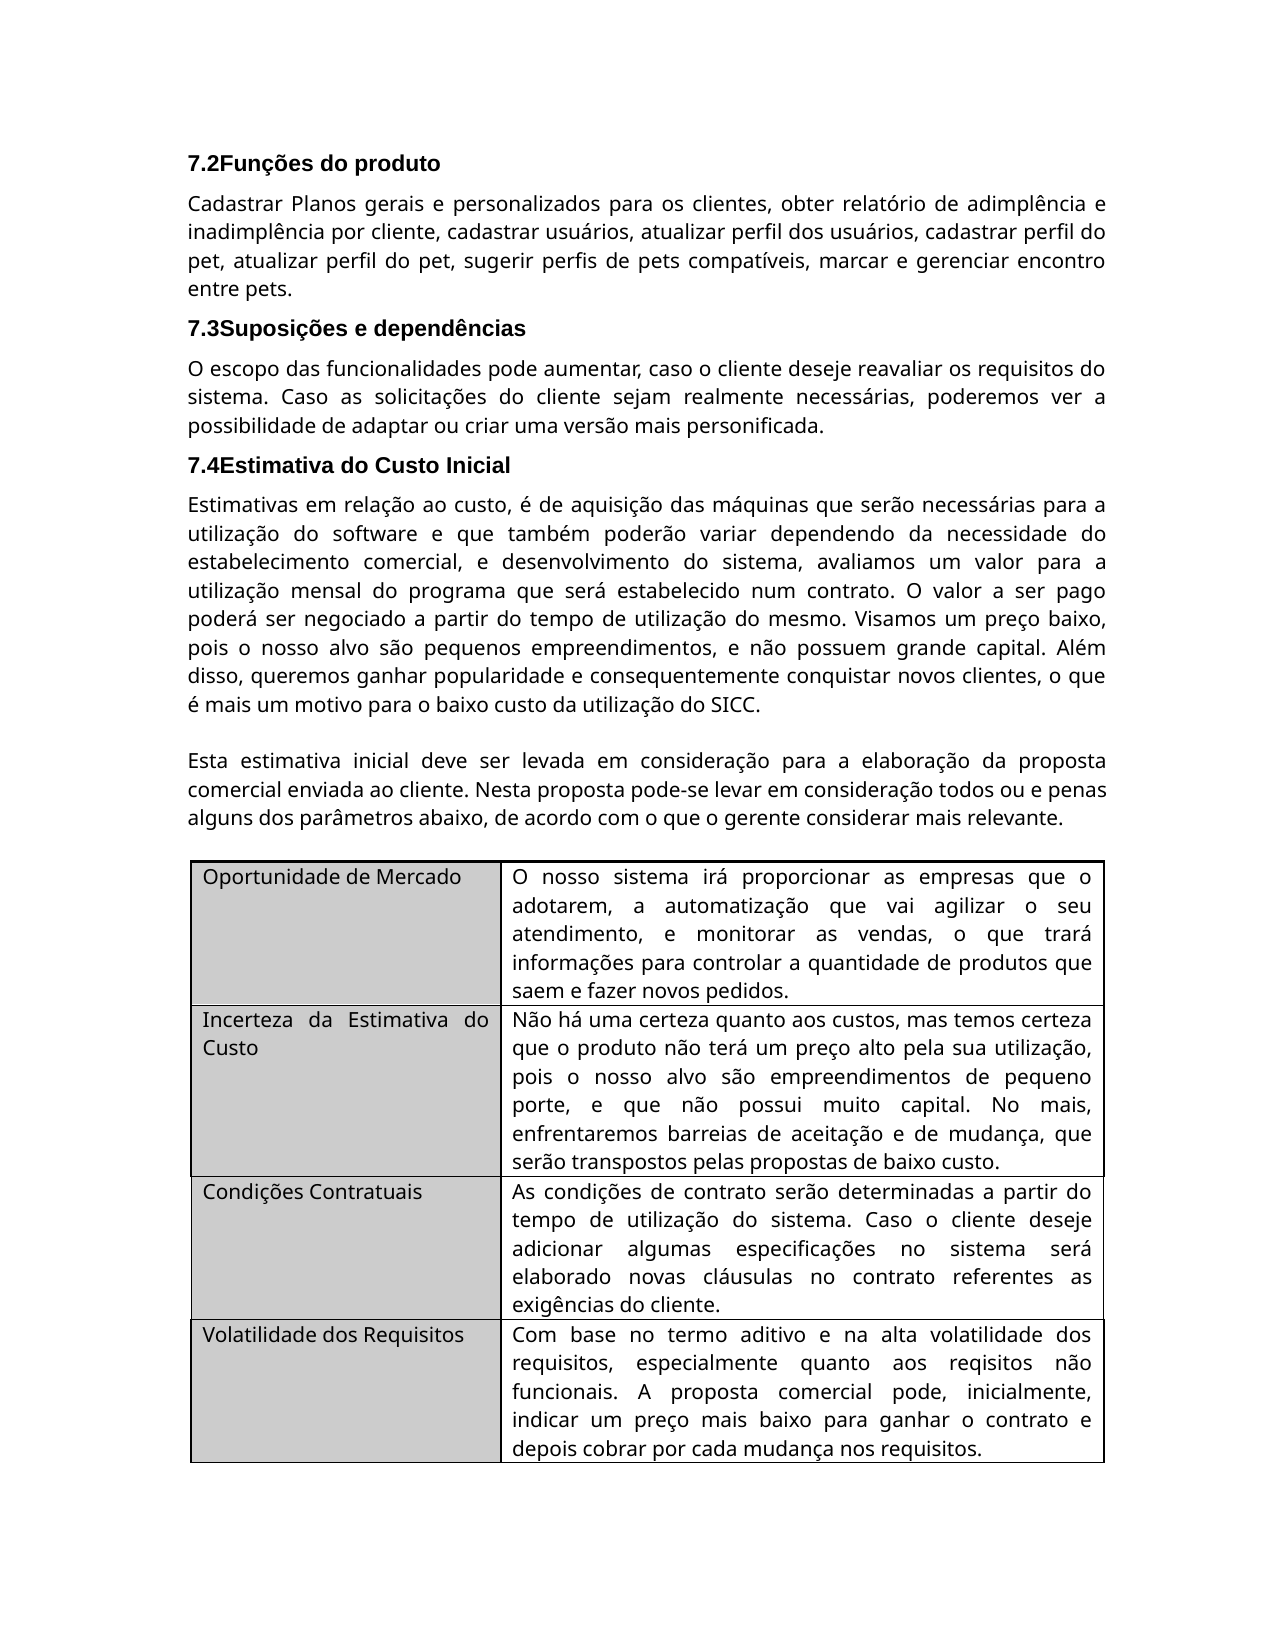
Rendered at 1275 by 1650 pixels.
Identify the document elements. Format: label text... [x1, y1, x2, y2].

subtitle Estimativa do Custo Inicial [187, 452, 1107, 478]
table_header Oportunidade de Mercado [192, 863, 500, 1004]
subtitle Suposições e dependências [187, 315, 1107, 341]
text O escopo das funcionalidades pode aumentar, caso o cliente deseje reavaliar os requisitos do sistema. Caso as solicitações do cliente sejam realmente necessárias, poderemos ver a possibilidade de adaptar ou criar uma versão mais personificada. [187, 354, 1107, 439]
text Estimativas em relação ao custo, é de aquisição das máquinas que serão necessárias para a utilização do software e que também poderão variar dependendo da necessidade do estabelecimento comercial, e desenvolvimento do sistema, avaliamos um valor para a utilização mensal do programa que será estabelecido num contrato. O valor a ser pago poderá ser negociado a partir do tempo de utilização do mesmo. Visamos um preço baixo, pois o nosso alvo são pequenos empreendimentos, e não possuem grande capital. Além disso, queremos ganhar popularidade e consequentemente conquistar novos clientes, o que é mais um motivo para o baixo custo da utilização do SICC. [187, 491, 1107, 718]
table_header O nosso sistema irá proporcionar as empresas que o adotarem, a automatização que vai agilizar o seu atendimento, e monitorar as vendas, o que trará informações para controlar a quantidade de produtos que saem e fazer novos pedidos. [502, 863, 1103, 1004]
subtitle Funções do produto [187, 150, 1107, 176]
table_cell Não há uma certeza quanto aos custos, mas temos certeza que o produto não terá um preço alto pela sua utilização, pois o nosso alvo são empreendimentos de pequeno porte, e que não possui muito capital. No mais, enfrentaremos barreias de aceitação e de mudança, que serão transpostos pelas propostas de baixo custo. [502, 1006, 1103, 1176]
table_cell As condições de contrato serão determinadas a partir do tempo de utilização do sistema. Caso o cliente deseje adicionar algumas especificações no sistema será elaborado novas cláusulas no contrato referentes as exigências do cliente. [502, 1177, 1103, 1319]
table_cell Com base no termo aditivo e na alta volatilidade dos requisitos, especialmente quanto aos reqisitos não funcionais. A proposta comercial pode, inicialmente, indicar um preço mais baixo para ganhar o contrato e depois cobrar por cada mudança nos requisitos. [502, 1320, 1103, 1462]
table_cell Incerteza da Estimativa do Custo [192, 1006, 500, 1176]
text Cadastrar Planos gerais e personalizados para os clientes, obter relatório de adimplência e inadimplência por cliente, cadastrar usuários, atualizar perfil dos usuários, cadastrar perfil do pet, atualizar perfil do pet, sugerir perfis de pets compatíveis, marcar e gerenciar encontro entre pets. [187, 189, 1107, 303]
table_cell Condições Contratuais [192, 1177, 500, 1319]
text Esta estimativa inicial deve ser levada em consideração para a elaboração da proposta comercial enviada ao cliente. Nesta proposta pode-se levar em consideração todos ou e penas alguns dos parâmetros abaixo, de acordo com o que o gerente considerar mais relevante. [187, 747, 1107, 832]
table_cell Volatilidade dos Requisitos [192, 1320, 500, 1462]
